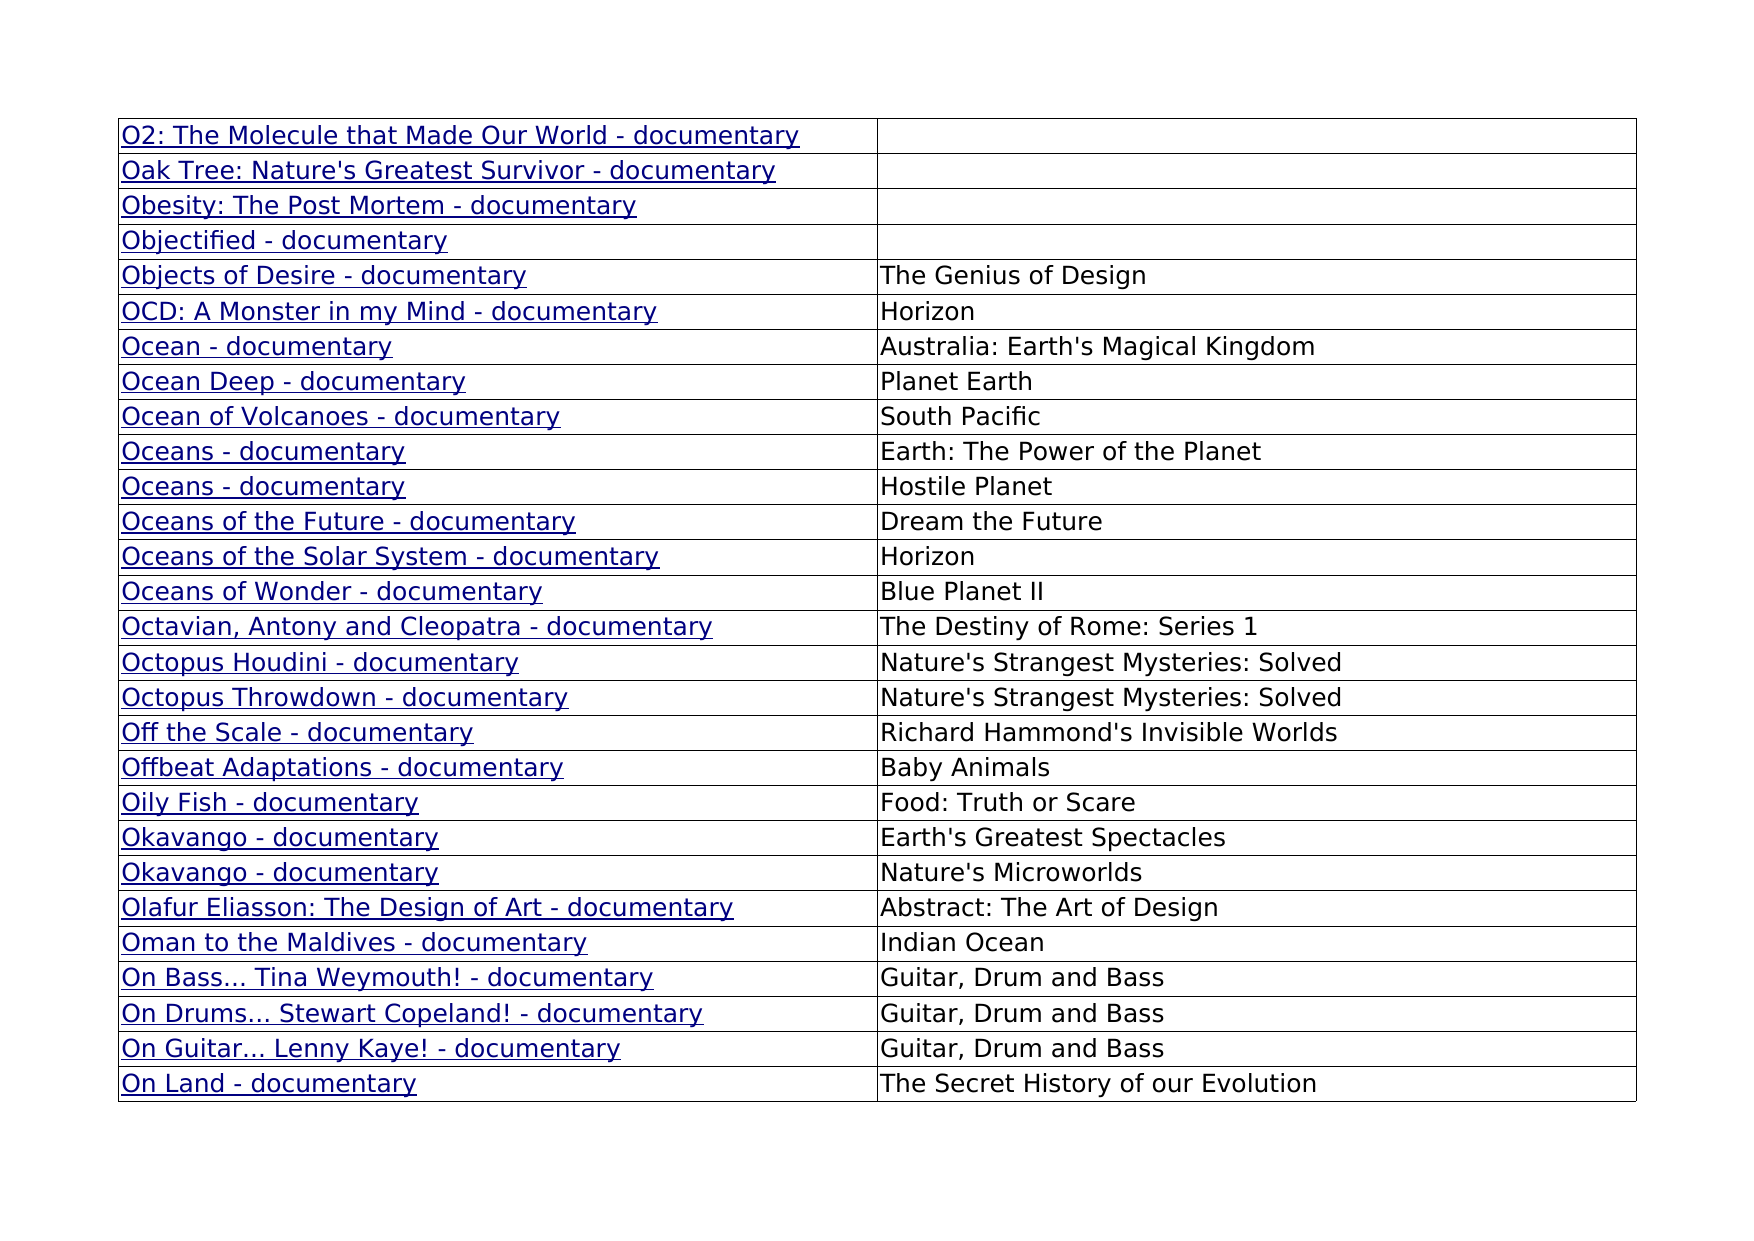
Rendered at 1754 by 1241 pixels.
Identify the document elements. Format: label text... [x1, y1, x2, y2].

table_cell Horizon [878, 540, 1636, 574]
table_cell Octavian, Antony and Cleopatra - documentary [119, 611, 877, 645]
table_cell Nature's Strangest Mysteries: Solved [878, 681, 1636, 715]
table_cell OCD: A Monster in my Mind - documentary [119, 295, 877, 329]
table_cell On Drums... Stewart Copeland! - documentary [119, 997, 877, 1031]
table_cell Indian Ocean [878, 927, 1636, 961]
table_cell Nature's Microworlds [878, 856, 1636, 890]
table_cell Food: Truth or Scare [878, 786, 1636, 820]
table_cell Richard Hammond's Invisible Worlds [878, 716, 1636, 750]
table_cell South Pacific [878, 400, 1636, 434]
table_cell [878, 189, 1636, 223]
table_cell Nature's Strangest Mysteries: Solved [878, 646, 1636, 680]
table_cell [878, 119, 1636, 153]
table_cell Objects of Desire - documentary [119, 260, 877, 294]
table_cell On Guitar... Lenny Kaye! - documentary [119, 1032, 877, 1066]
table_cell The Destiny of Rome: Series 1 [878, 611, 1636, 645]
table_cell Octopus Houdini - documentary [119, 646, 877, 680]
table_cell Blue Planet II [878, 576, 1636, 609]
table_cell Abstract: The Art of Design [878, 891, 1636, 926]
table_cell Octopus Throwdown - documentary [119, 681, 877, 715]
table_cell Ocean - documentary [119, 330, 877, 364]
table_cell Dream the Future [878, 505, 1636, 539]
table_cell Oceans of the Solar System - documentary [119, 540, 877, 574]
table_cell Guitar, Drum and Bass [878, 962, 1636, 996]
table_cell The Secret History of our Evolution [878, 1067, 1636, 1101]
table_cell Guitar, Drum and Bass [878, 1032, 1636, 1066]
table_cell Off the Scale - documentary [119, 716, 877, 750]
table_cell O2: The Molecule that Made Our World - documentary [119, 119, 877, 153]
table_cell Oceans - documentary [119, 435, 877, 469]
table_cell Hostile Planet [878, 470, 1636, 504]
table_cell Obesity: The Post Mortem - documentary [119, 189, 877, 223]
table_cell Horizon [878, 295, 1636, 329]
table_cell Offbeat Adaptations - documentary [119, 751, 877, 785]
table_cell Olafur Eliasson: The Design of Art - documentary [119, 891, 877, 926]
table_cell Objectified - documentary [119, 225, 877, 258]
table_cell Ocean of Volcanoes - documentary [119, 400, 877, 434]
table_cell Oak Tree: Nature's Greatest Survivor - documentary [119, 154, 877, 188]
table_cell On Land - documentary [119, 1067, 877, 1101]
table_cell [878, 225, 1636, 258]
table_cell Oily Fish - documentary [119, 786, 877, 820]
table_cell Planet Earth [878, 365, 1636, 399]
table_cell Earth's Greatest Spectacles [878, 821, 1636, 855]
table_cell Oman to the Maldives - documentary [119, 927, 877, 961]
table_cell [878, 154, 1636, 188]
table_cell Oceans of the Future - documentary [119, 505, 877, 539]
table_cell Australia: Earth's Magical Kingdom [878, 330, 1636, 364]
table_cell Okavango - documentary [119, 821, 877, 855]
table_cell Baby Animals [878, 751, 1636, 785]
table_cell The Genius of Design [878, 260, 1636, 294]
table_cell Guitar, Drum and Bass [878, 997, 1636, 1031]
table_cell Oceans - documentary [119, 470, 877, 504]
table_cell Okavango - documentary [119, 856, 877, 890]
table_cell Earth: The Power of the Planet [878, 435, 1636, 469]
table_cell On Bass... Tina Weymouth! - documentary [119, 962, 877, 996]
table_cell Oceans of Wonder - documentary [119, 576, 877, 609]
table_cell Ocean Deep - documentary [119, 365, 877, 399]
